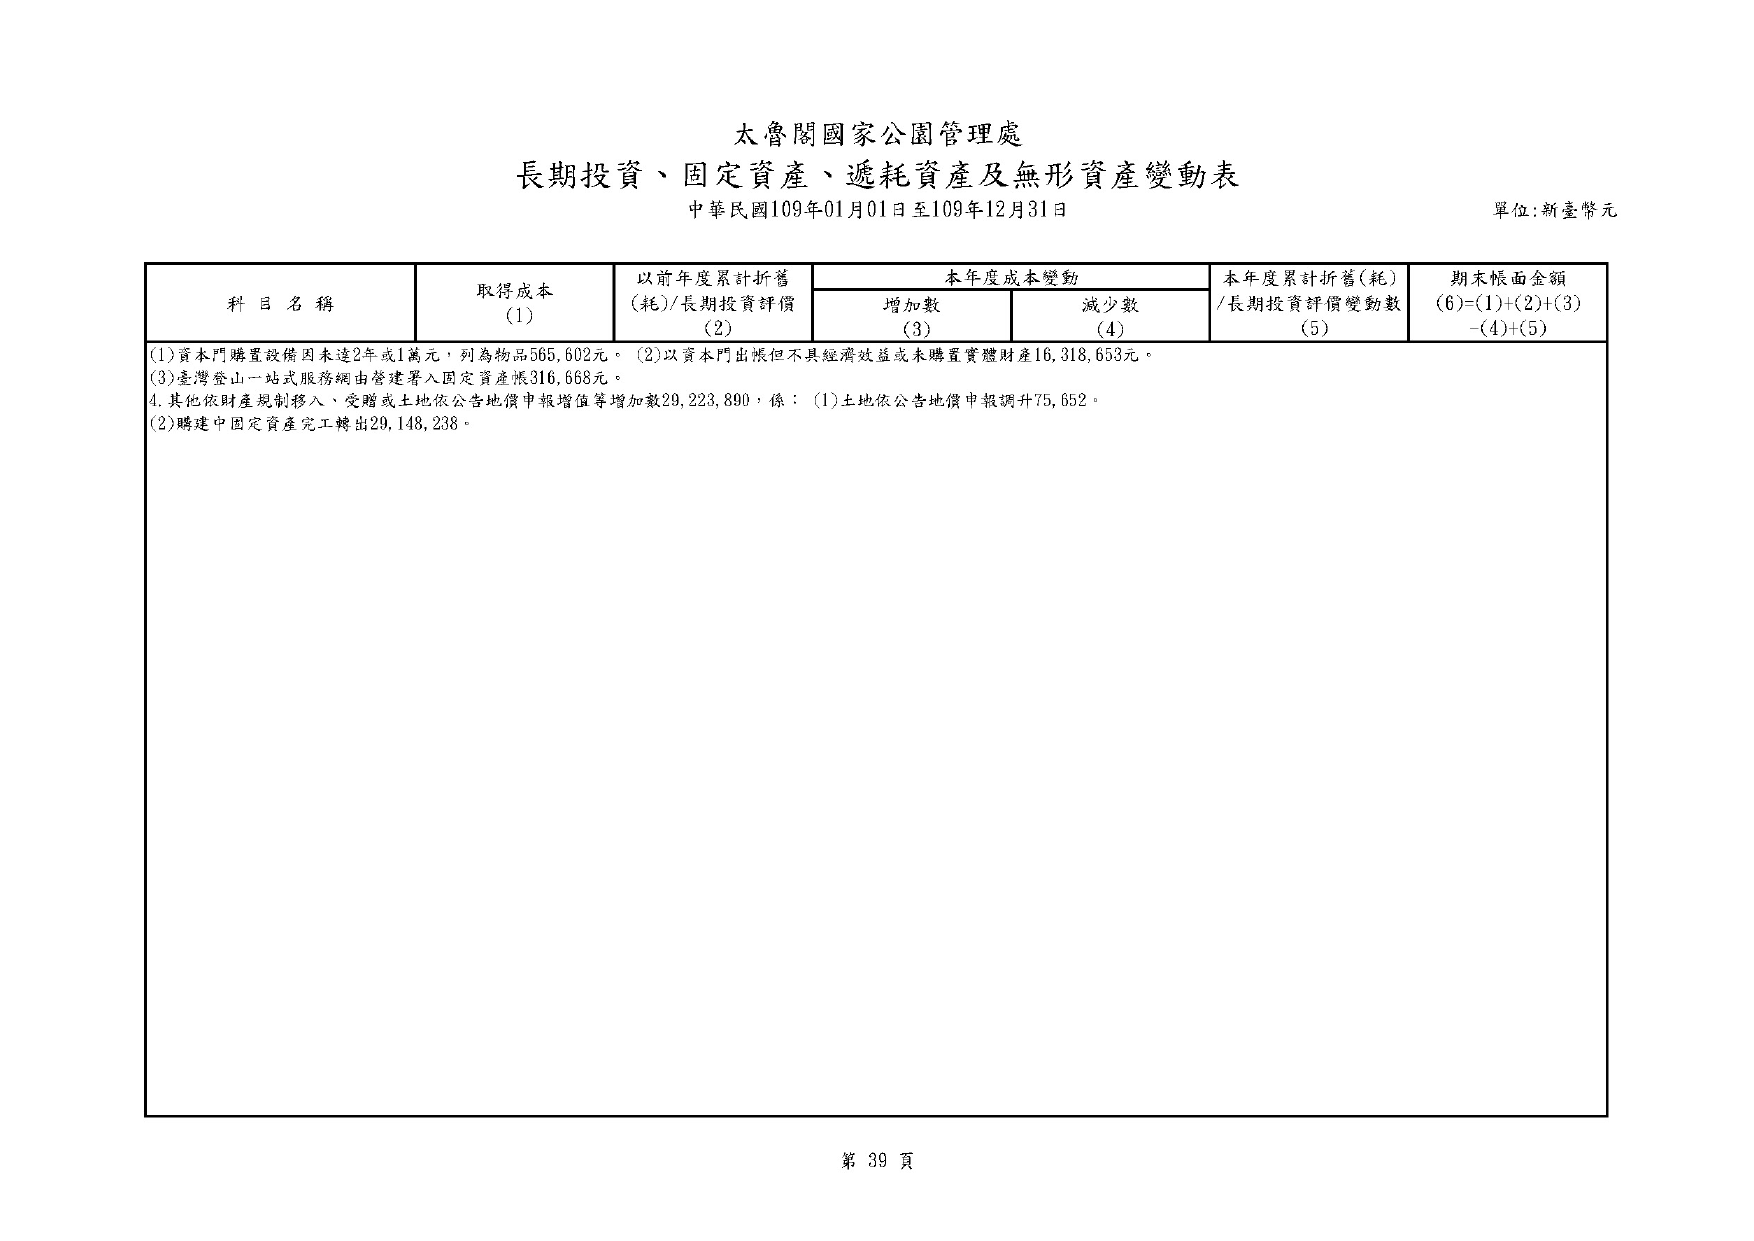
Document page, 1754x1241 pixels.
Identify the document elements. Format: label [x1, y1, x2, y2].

picture [59, 59, 1695, 1216]
